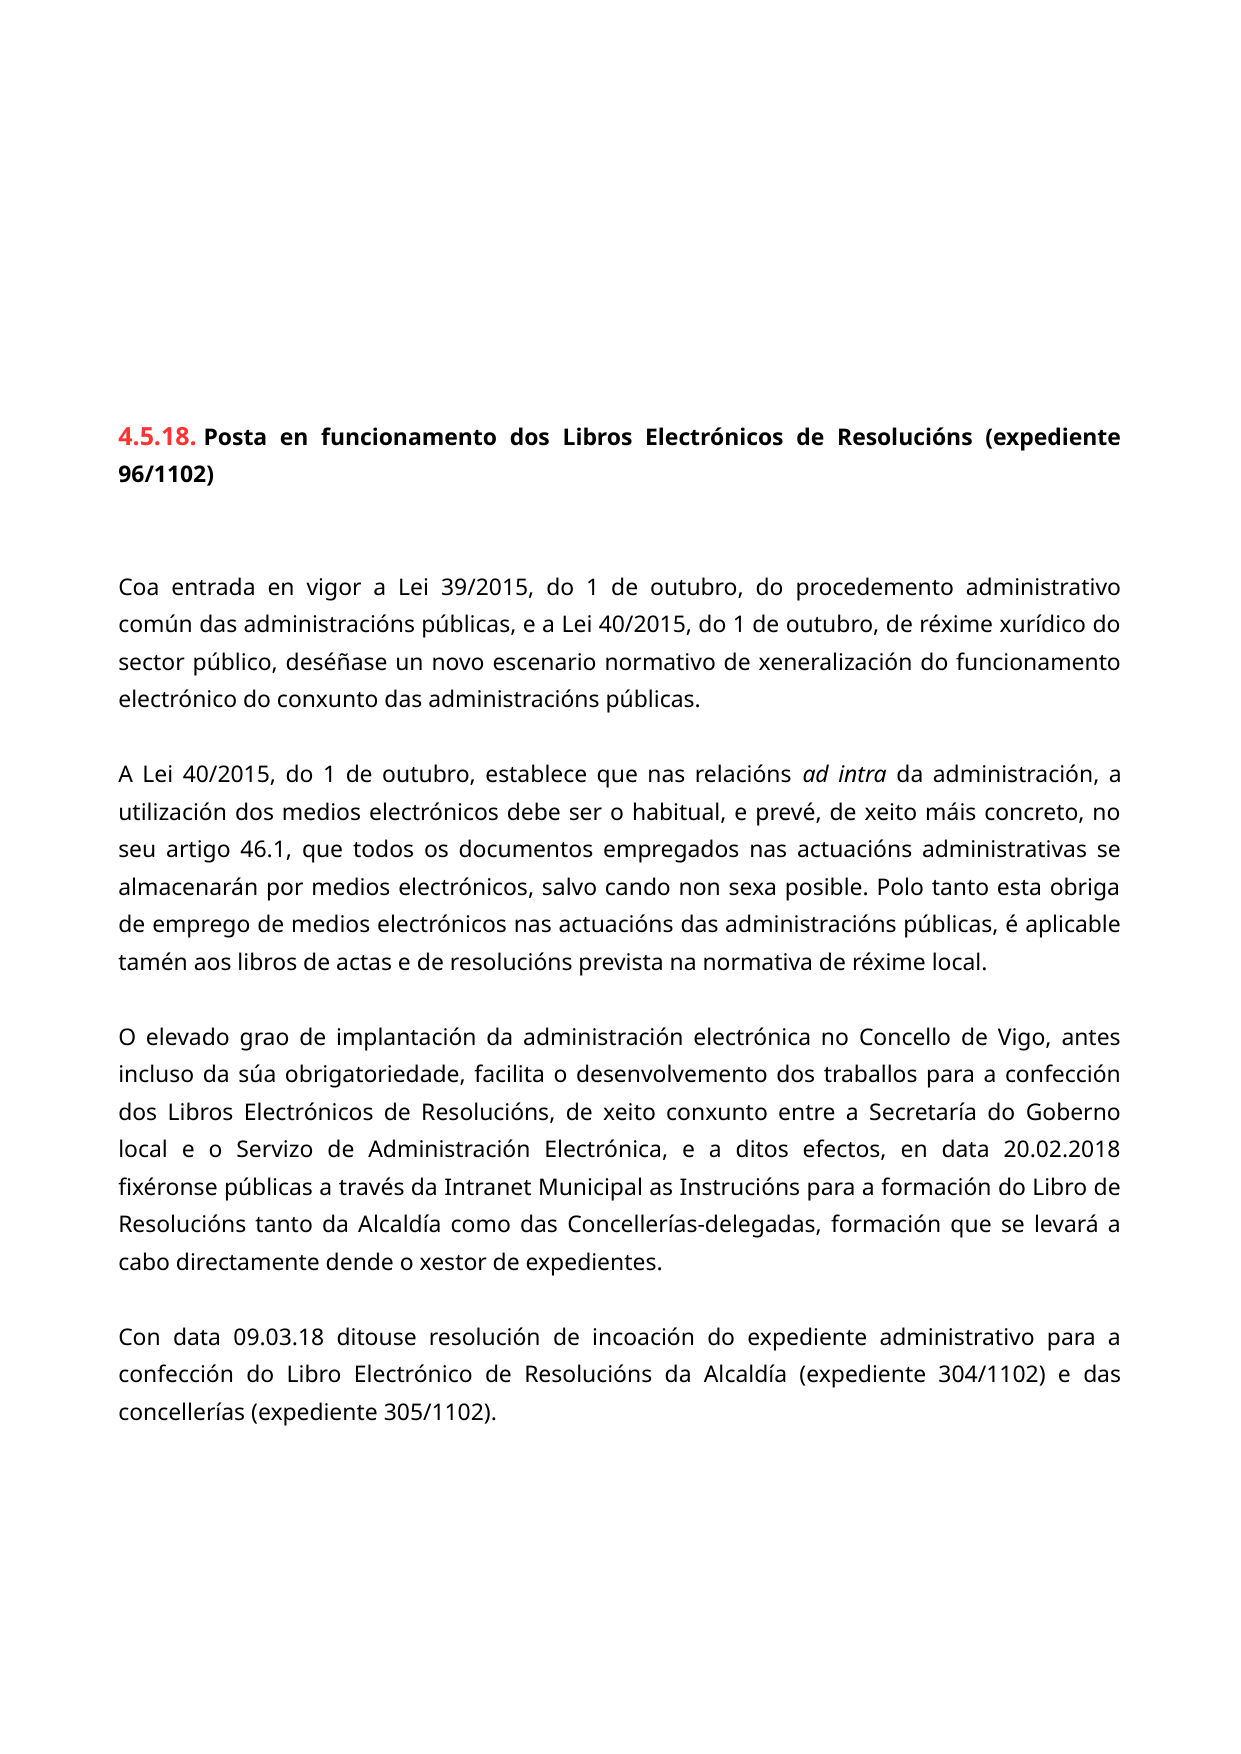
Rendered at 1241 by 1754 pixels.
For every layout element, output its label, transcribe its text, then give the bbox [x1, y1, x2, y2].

text Coa entrada en vigor a Lei 39/2015, do 1 de outubro, do procedemento administrativo común das administracións públicas, e a Lei 40/2015, do 1 de outubro, de réxime xurídico do sector público, deséñase un novo escenario normativo de xeneralización do funcionamento electrónico do conxunto das administracións públicas. [118, 571, 1122, 715]
text A Lei 40/2015, do 1 de outubro, establece que nas relacións ad intra da administración, a utilización dos medios electrónicos debe ser o habitual, e prevé, de xeito máis concreto, no seu artigo 46.1, que todos os documentos empregados nas actuacións administrativas se almacenarán por medios electrónicos, salvo cando non sexa posible. Polo tanto esta obriga de emprego de medios electrónicos nas actuacións das administracións públicas, é aplicable tamén aos libros de actas e de resolucións prevista na normativa de réxime local. [118, 758, 1122, 977]
text Con data 09.03.18 ditouse resolución de incoación do expediente administrativo para a confección do Libro Electrónico de Resolucións da Alcaldía (expediente 304/1102) e das concellerías (expediente 305/1102). [118, 1321, 1122, 1427]
list Posta en funcionamento dos Libros Electrónicos de Resolucións (expediente 96/1102) [118, 418, 1122, 490]
text O elevado grao de implantación da administración electrónica no Concello de Vigo, antes incluso da súa obrigatoriedade, facilita o desenvolvemento dos traballos para a confección dos Libros Electrónicos de Resolucións, de xeito conxunto entre a Secretaría do Goberno local e o Servizo de Administración Electrónica, e a ditos efectos, en data 20.02.2018 fixéronse públicas a través da Intranet Municipal as Instrucións para a formación do Libro de Resolucións tanto da Alcaldía como das Concellerías-delegadas, formación que se levará a cabo directamente dende o xestor de expedientes. [118, 1021, 1122, 1277]
